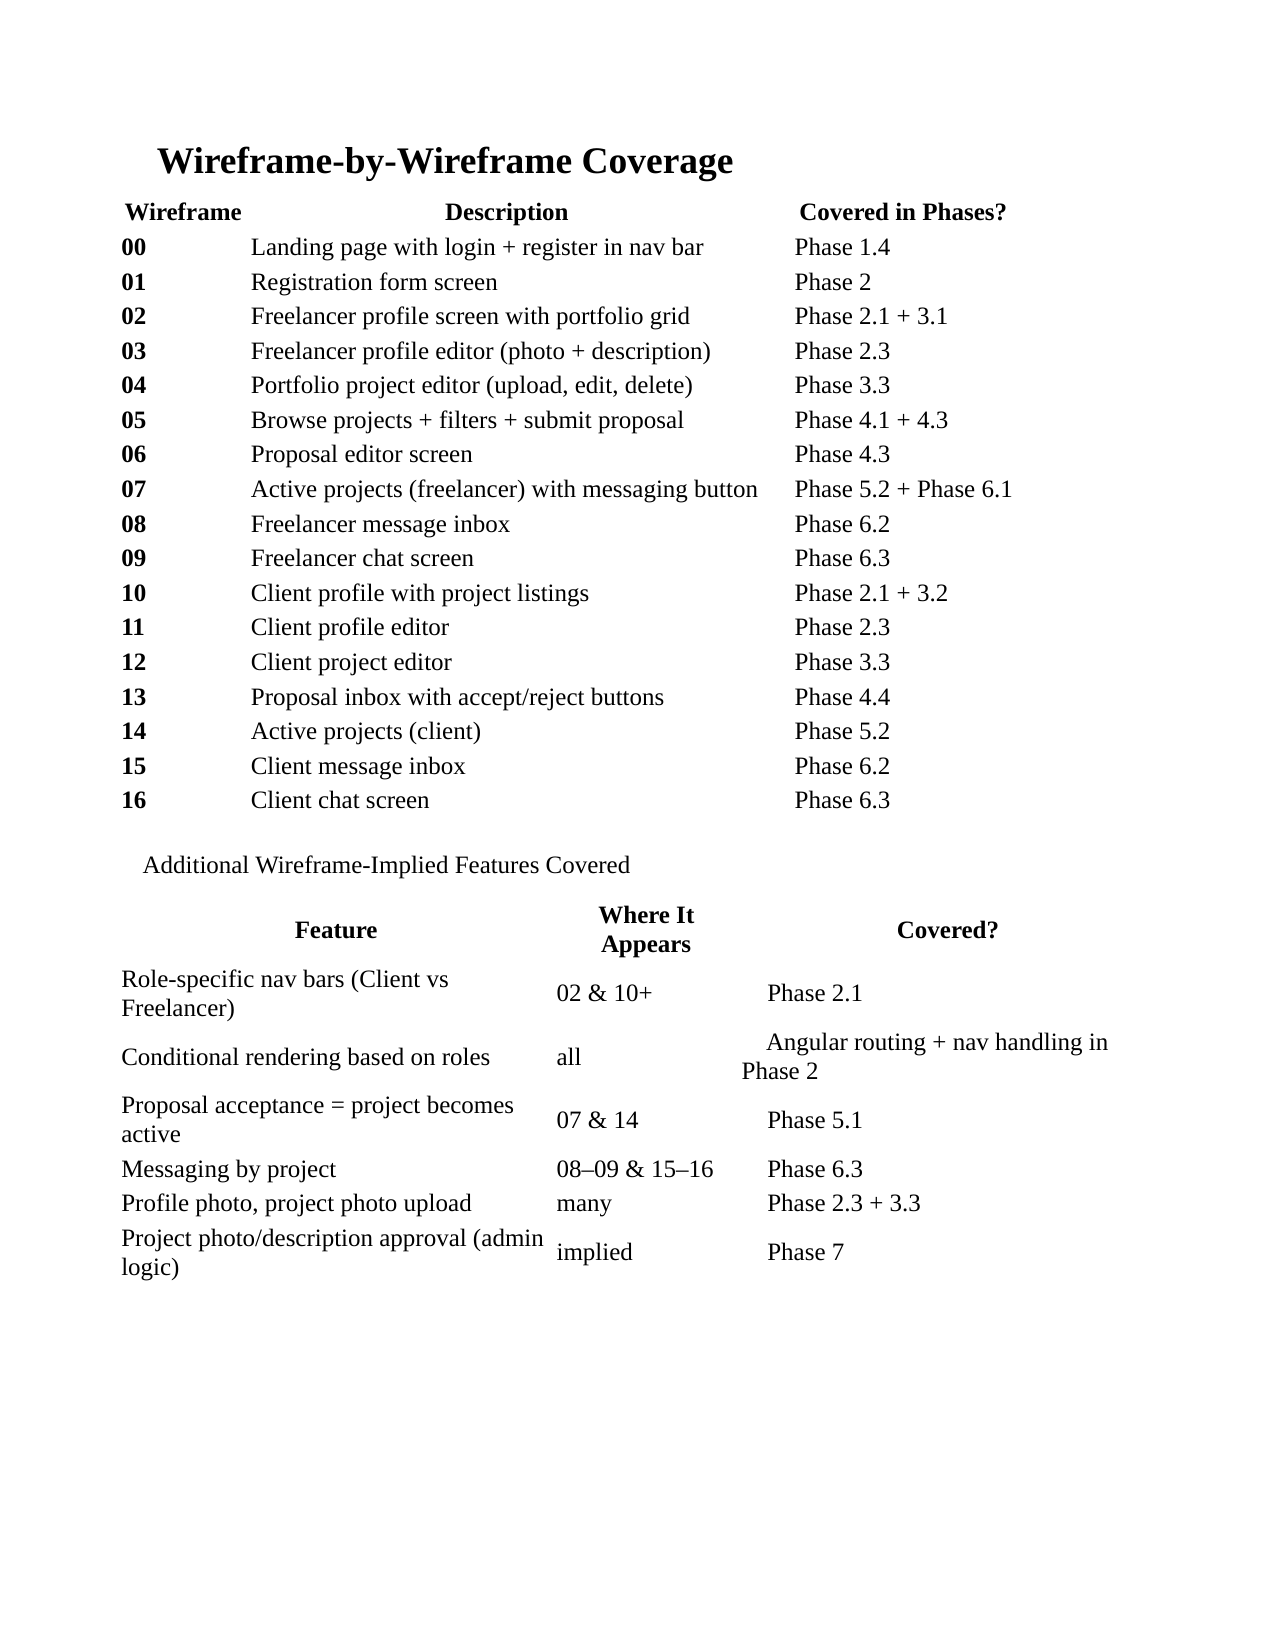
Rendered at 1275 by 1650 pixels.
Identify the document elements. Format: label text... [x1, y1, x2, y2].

table_cell Freelancer profile screen with portfolio grid [248, 298, 766, 333]
table_cell Active projects (freelancer) with messaging button [248, 471, 766, 506]
table_cell many [554, 1186, 738, 1220]
table_cell 08 [118, 506, 248, 540]
table_header Covered in Phases? [766, 195, 1040, 229]
table_cell Freelancer message inbox [248, 506, 766, 540]
table_cell ✅ Phase 5.2 + Phase 6.1 [766, 471, 1040, 506]
table_cell 07 [118, 471, 248, 506]
table_cell 02 & 10+ [554, 961, 738, 1024]
table_cell Client chat screen [248, 783, 766, 817]
table_cell Messaging by project [118, 1151, 553, 1186]
table_header Feature [118, 898, 553, 961]
table_cell Proposal editor screen [248, 437, 766, 471]
table_cell ✅ Phase 4.3 [766, 437, 1040, 471]
table_cell ✅ Phase 2.3 + 3.3 [739, 1186, 1157, 1220]
table_cell Proposal acceptance = project becomes active [118, 1088, 553, 1151]
table_cell ✅ Phase 5.2 [766, 713, 1040, 748]
table_cell Project photo/description approval (admin logic) [118, 1220, 553, 1283]
table_cell Client project editor [248, 644, 766, 679]
table_cell 03 [118, 333, 248, 367]
table_cell Client profile with project listings [248, 575, 766, 609]
table_cell ✅ Phase 4.4 [766, 679, 1040, 713]
table_header Covered? [739, 898, 1157, 961]
table_cell Conditional rendering based on roles [118, 1024, 553, 1088]
table_cell ✅ Phase 6.3 [766, 540, 1040, 575]
table_cell 06 [118, 437, 248, 471]
table_cell 11 [118, 610, 248, 644]
table_cell Landing page with login + register in nav bar [248, 229, 766, 264]
table_cell 08–09 & 15–16 [554, 1151, 738, 1186]
table_cell 10 [118, 575, 248, 609]
table_cell 07 & 14 [554, 1088, 738, 1151]
table_cell Proposal inbox with accept/reject buttons [248, 679, 766, 713]
table_cell ✅ Angular routing + nav handling in Phase 2 [739, 1024, 1157, 1088]
table_cell ✅ Phase 2.3 [766, 610, 1040, 644]
table_cell ✅ Phase 6.3 [739, 1151, 1157, 1186]
table_cell ✅ Phase 7 [739, 1220, 1157, 1283]
table_cell 05 [118, 402, 248, 437]
table_cell 04 [118, 368, 248, 402]
table_cell Role-specific nav bars (Client vs Freelancer) [118, 961, 553, 1024]
table_cell 13 [118, 679, 248, 713]
table_cell 16 [118, 783, 248, 817]
table_cell ✅ Phase 1.4 [766, 229, 1040, 264]
table_cell all [554, 1024, 738, 1088]
table_cell Browse projects + filters + submit proposal [248, 402, 766, 437]
table_cell Registration form screen [248, 264, 766, 298]
text ✅ Additional Wireframe-Implied Features Covered [118, 817, 1157, 879]
subtitle ✅ Wireframe-by-Wireframe Coverage [118, 139, 1157, 182]
table_cell implied [554, 1220, 738, 1283]
table_cell Freelancer profile editor (photo + description) [248, 333, 766, 367]
table_cell ✅ Phase 5.1 [739, 1088, 1157, 1151]
table_header Wireframe [118, 195, 248, 229]
table_cell ✅ Phase 2.1 + 3.2 [766, 575, 1040, 609]
table_cell ✅ Phase 2.1 [739, 961, 1157, 1024]
table_cell ✅ Phase 2 [766, 264, 1040, 298]
table_cell Client profile editor [248, 610, 766, 644]
table_cell 02 [118, 298, 248, 333]
table_header Description [248, 195, 766, 229]
table_cell 15 [118, 748, 248, 782]
table_header Where It Appears [554, 898, 738, 961]
table_cell ✅ Phase 6.2 [766, 506, 1040, 540]
table_cell Client message inbox [248, 748, 766, 782]
table_cell 09 [118, 540, 248, 575]
table_cell Freelancer chat screen [248, 540, 766, 575]
table_cell 12 [118, 644, 248, 679]
table_cell ✅ Phase 3.3 [766, 644, 1040, 679]
table_cell ✅ Phase 2.1 + 3.1 [766, 298, 1040, 333]
table_cell ✅ Phase 2.3 [766, 333, 1040, 367]
table_cell ✅ Phase 6.3 [766, 783, 1040, 817]
table_cell 01 [118, 264, 248, 298]
table_cell Portfolio project editor (upload, edit, delete) [248, 368, 766, 402]
table_cell 00 [118, 229, 248, 264]
table_cell Active projects (client) [248, 713, 766, 748]
table_cell ✅ Phase 6.2 [766, 748, 1040, 782]
table_cell ✅ Phase 3.3 [766, 368, 1040, 402]
table_cell ✅ Phase 4.1 + 4.3 [766, 402, 1040, 437]
table_cell Profile photo, project photo upload [118, 1186, 553, 1220]
table_cell 14 [118, 713, 248, 748]
